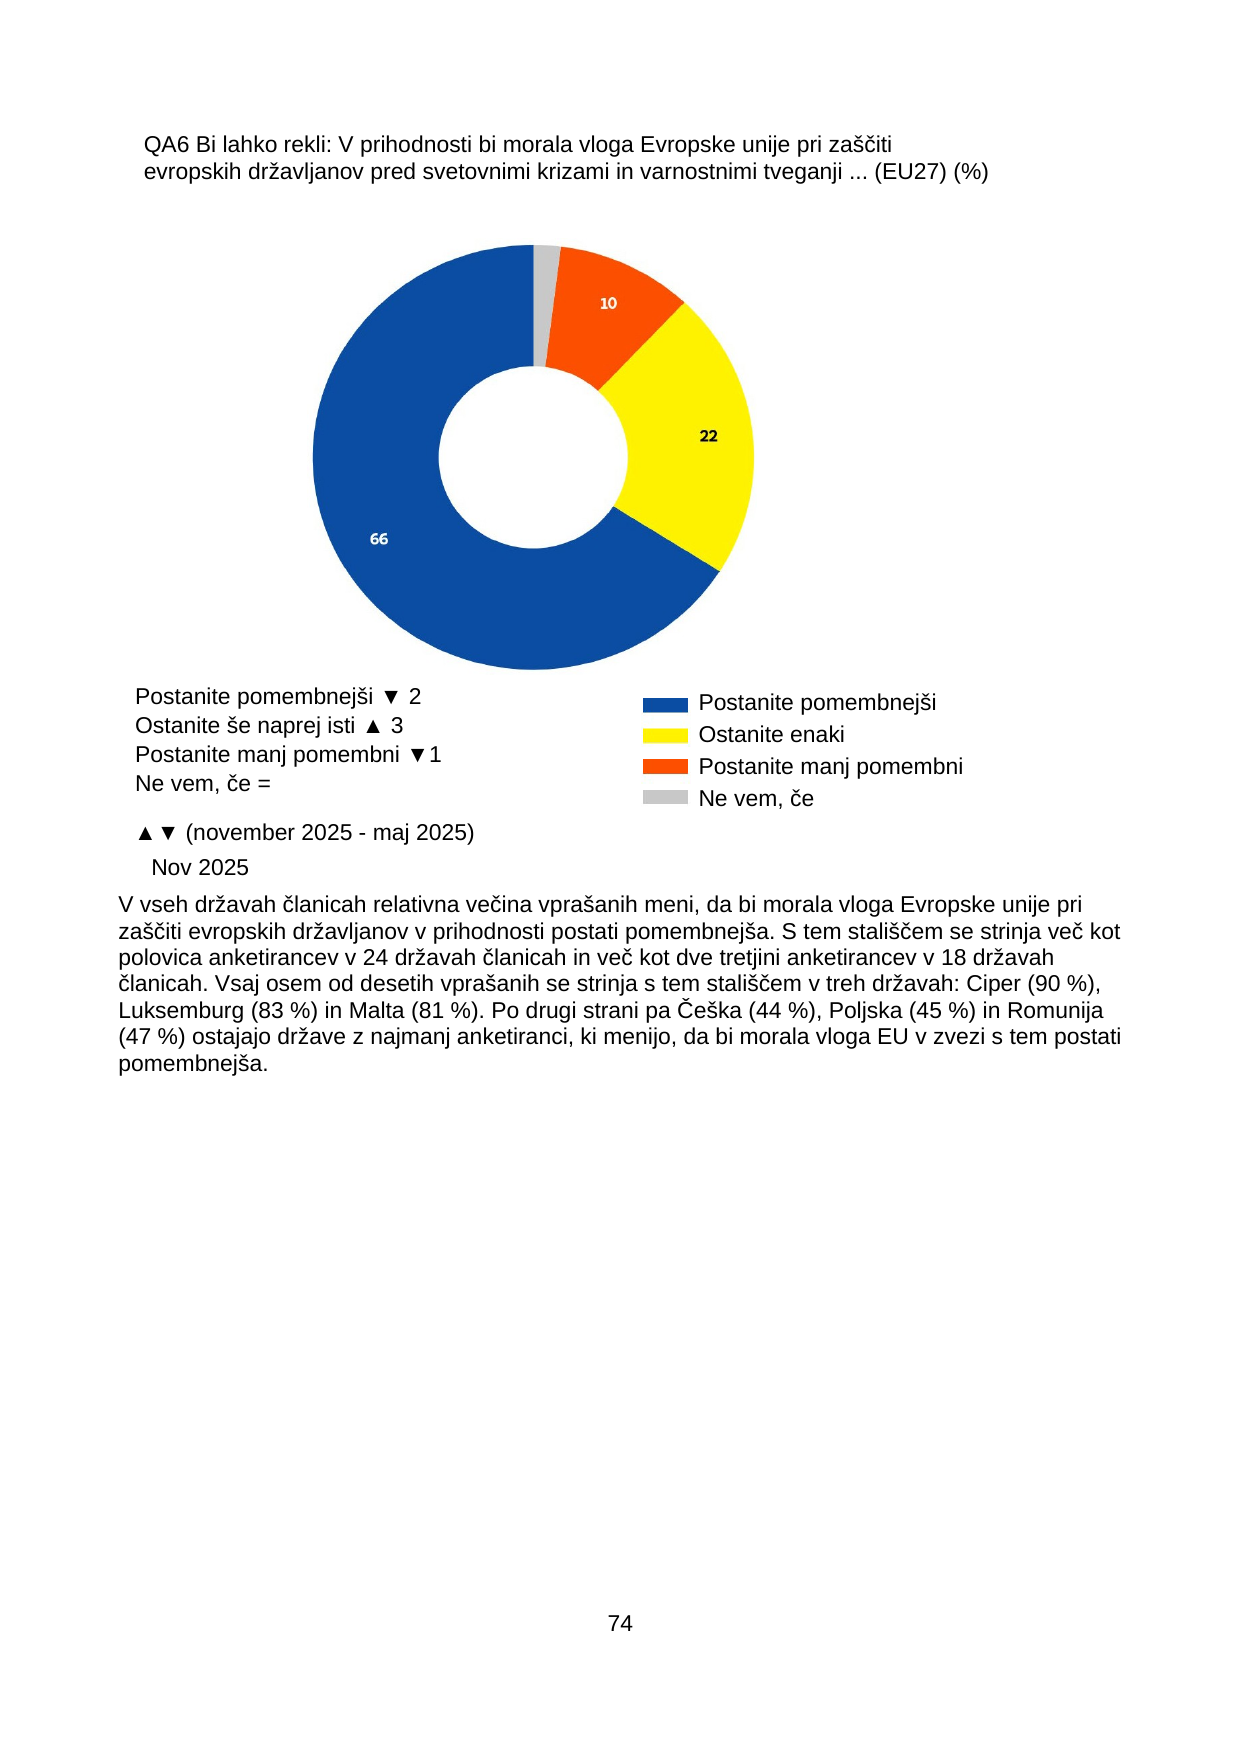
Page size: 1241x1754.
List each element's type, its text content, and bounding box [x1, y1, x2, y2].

picture [631, 690, 691, 807]
text V vseh državah članicah relativna večina vprašanih meni, da bi morala vloga Evropske unije pri zaščiti evropskih državljanov v prihodnosti postati pomembnejša. S tem stališčem se strinja več kot polovica anketirancev v 24 državah članicah in več kot dve tretjini anketirancev v 18 državah članicah. Vsaj osem od desetih vprašanih se strinja s tem stališčem v treh državah: Ciper (90 %), Luksemburg (83 %) in Malta (81 %). Po drugi strani pa Češka (44 %), Poljska (45 %) in Romunija (47 %) ostajajo države z najmanj anketiranci, ki menijo, da bi morala vloga EU v zvezi s tem postati pomembnejša. [118, 124, 1122, 1076]
picture [307, 238, 757, 675]
